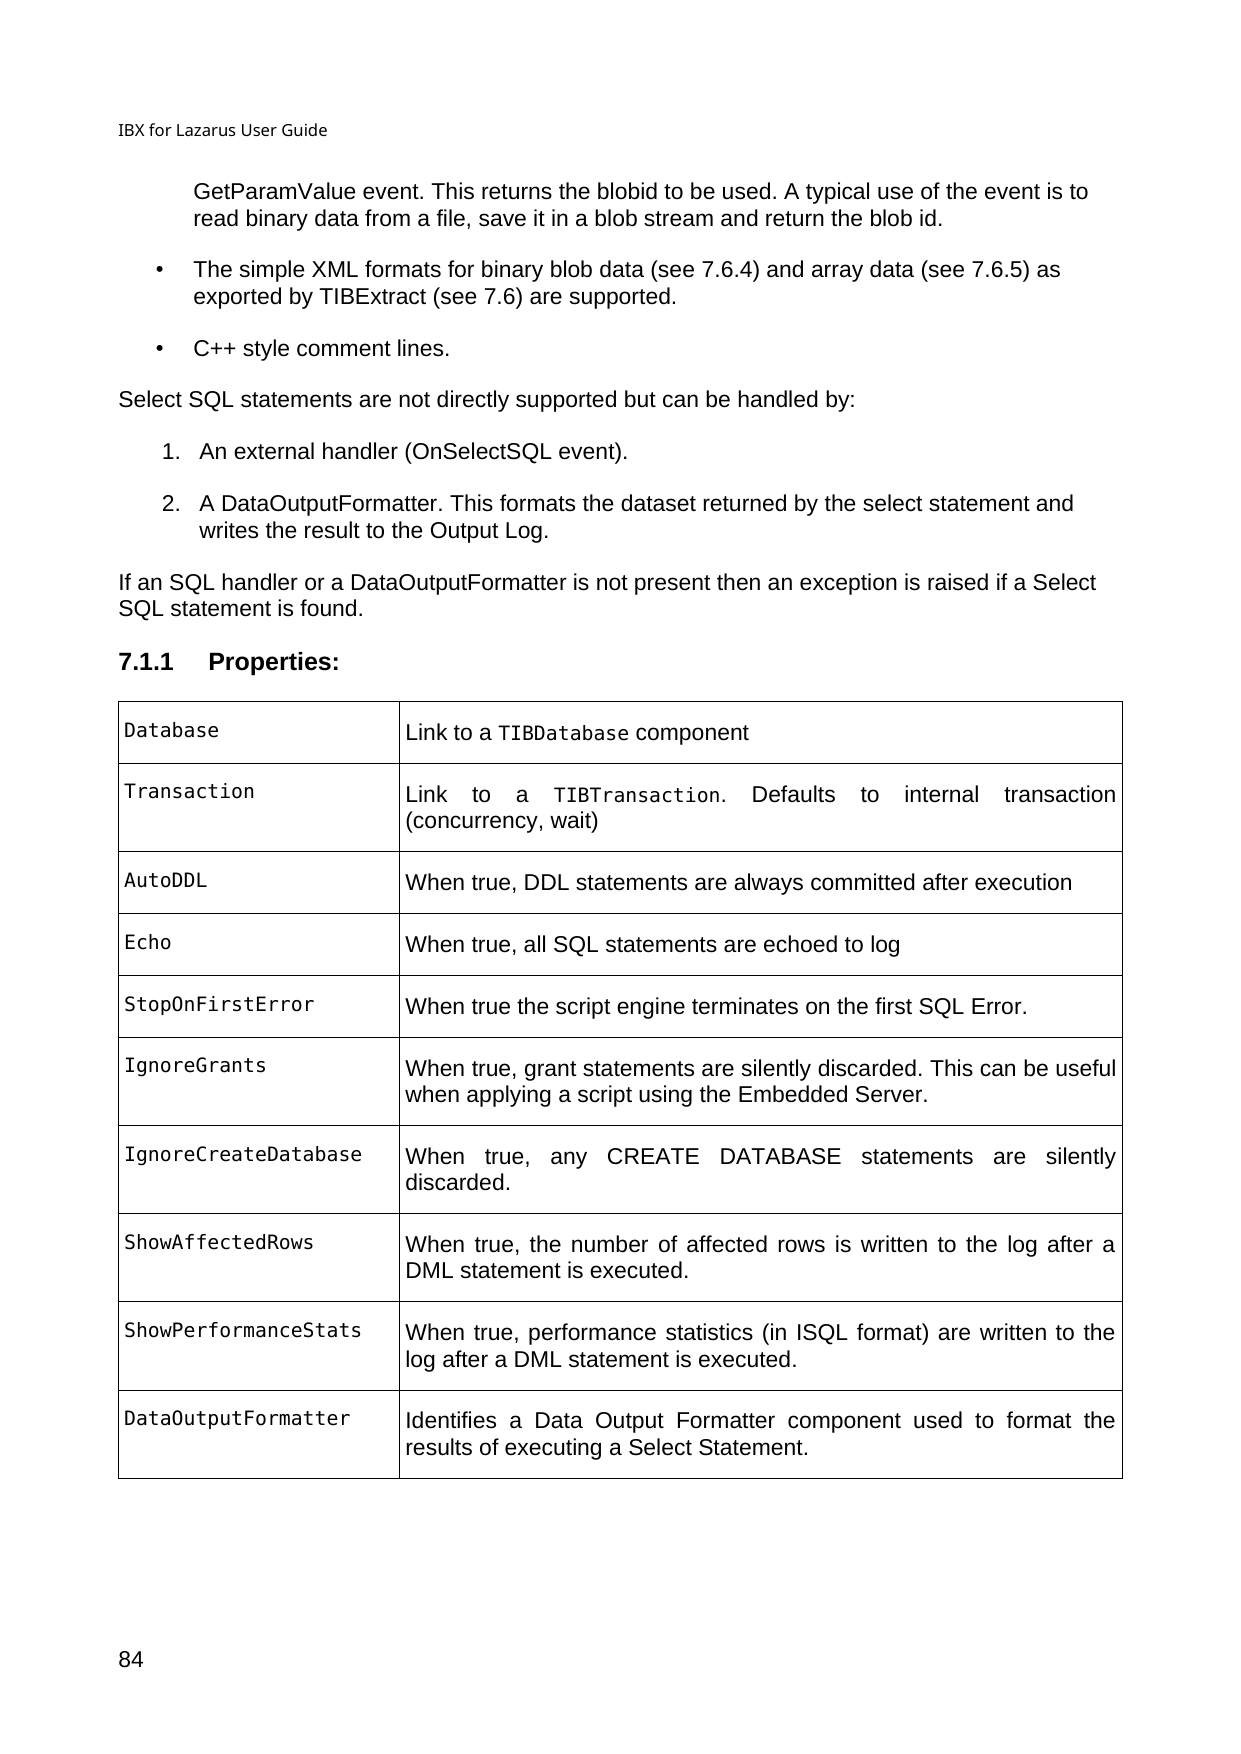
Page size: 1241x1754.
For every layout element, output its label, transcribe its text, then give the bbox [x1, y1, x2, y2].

table_cell When true, grant statements are silently discarded. This can be useful when applying a script using the Embedded Server. [400, 1038, 1122, 1125]
table_cell IgnoreCreateDatabase [119, 1126, 399, 1213]
list The simple XML formats for binary blob data (see 7.6.4) and array data (see 7.6.5) as exported by TIBExtract (see 7.6) are supported. [156, 256, 1122, 309]
text If an SQL handler or a DataOutputFormatter is not present then an exception is raised if a Select SQL statement is found. [118, 568, 1122, 621]
subtitle Properties: [118, 647, 1122, 675]
table_cell IgnoreGrants [119, 1038, 399, 1125]
table_cell StopOnFirstError [119, 976, 399, 1037]
table_cell ShowAffectedRows [119, 1214, 399, 1301]
table_cell Link to a TIBTransaction. Defaults to internal transaction (concurrency, wait) [400, 764, 1122, 851]
table_cell ShowPerformanceStats [119, 1302, 399, 1389]
table_cell When true, all SQL statements are echoed to log [400, 914, 1122, 975]
table_cell Identifies a Data Output Formatter component used to format the results of executing a Select Statement. [400, 1391, 1122, 1478]
list C++ style comment lines. [156, 334, 1122, 361]
table_header Database [119, 702, 399, 763]
table_cell Transaction [119, 764, 399, 851]
list An external handler (OnSelectSQL event). [162, 438, 1122, 465]
list GetParamValue event. This returns the blobid to be used. A typical use of the event is to read binary data from a file, save it in a blob stream and return the blob id. [156, 178, 1122, 231]
text Select SQL statements are not directly supported but can be handled by: [118, 386, 1122, 413]
table_cell When true, any CREATE DATABASE statements are silently discarded. [400, 1126, 1122, 1213]
table_cell AutoDDL [119, 852, 399, 913]
list A DataOutputFormatter. This formats the dataset returned by the select statement and writes the result to the Output Log. [162, 490, 1122, 543]
table_cell DataOutputFormatter [119, 1391, 399, 1478]
table_cell When true, the number of affected rows is written to the log after a DML statement is executed. [400, 1214, 1122, 1301]
table_header Link to a TIBDatabase component [400, 702, 1122, 763]
table_cell Echo [119, 914, 399, 975]
table_cell When true, performance statistics (in ISQL format) are written to the log after a DML statement is executed. [400, 1302, 1122, 1389]
table_cell When true the script engine terminates on the first SQL Error. [400, 976, 1122, 1037]
table_cell When true, DDL statements are always committed after execution [400, 852, 1122, 913]
